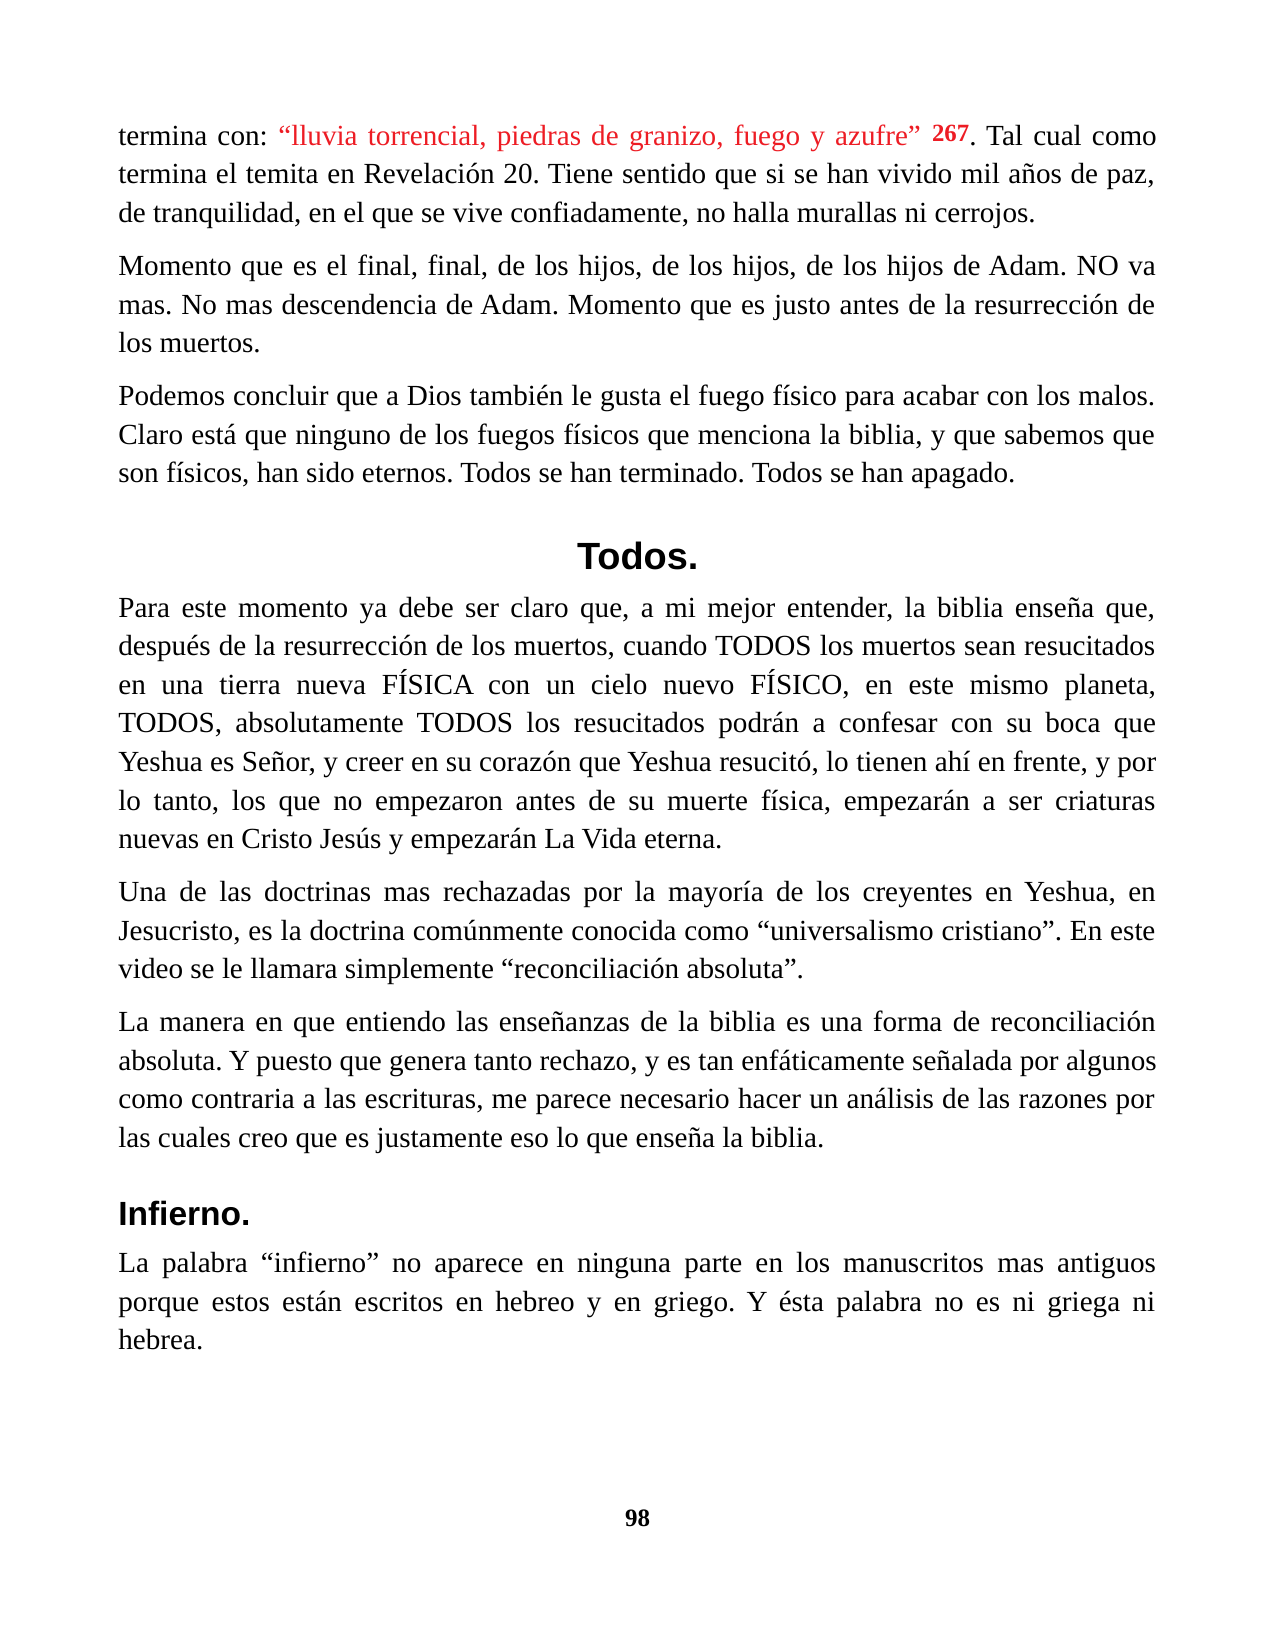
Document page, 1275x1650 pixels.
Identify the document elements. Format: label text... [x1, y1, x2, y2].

subtitle Todos. [118, 534, 1157, 577]
text Podemos concluir que a Dios también le gusta el fuego físico para acabar con los malos. Claro está que ninguno de los fuegos físicos que menciona la biblia, y que sabemos que son físicos, han sido eternos. Todos se han terminado. Todos se han apagado. [118, 378, 1157, 489]
text La palabra “infierno” no aparece en ninguna parte en los manuscritos mas antiguos porque estos están escritos en hebreo y en griego. Y ésta palabra no es ni griega ni hebrea. [118, 1245, 1157, 1356]
text Momento que es el final, final, de los hijos, de los hijos, de los hijos de Adam. NO va mas. No mas descendencia de Adam. Momento que es justo antes de la resurrección de los muertos. [118, 248, 1157, 359]
text La manera en que entiendo las enseñanzas de la biblia es una forma de reconciliación absoluta. Y puesto que genera tanto rechazo, y es tan enfáticamente señalada por algunos como contraria a las escrituras, me parece necesario hacer un análisis de las razones por las cuales creo que es justamente eso lo que enseña la biblia. [118, 1004, 1157, 1154]
text Una de las doctrinas mas rechazadas por la mayoría de los creyentes en Yeshua, en Jesucristo, es la doctrina comúnmente conocida como “universalismo cristiano”. En este video se le llamara simplemente “reconciliación absoluta”. [118, 874, 1157, 985]
subtitle Infierno. [118, 1194, 1157, 1233]
text termina con: “lluvia torrencial, piedras de granizo, fuego y azufre” . Tal cual como termina el temita en Revelación 20. Tiene sentido que si se han vivido mil años de paz, de tranquilidad, en el que se vive confiadamente, no halla murallas ni cerrojos. [118, 118, 1157, 229]
text Para este momento ya debe ser claro que, a mi mejor entender, la biblia enseña que, después de la resurrección de los muertos, cuando TODOS los muertos sean resucitados en una tierra nueva FÍSICA con un cielo nuevo FÍSICO, en este mismo planeta, TODOS, absolutamente TODOS los resucitados podrán a confesar con su boca que Yeshua es Señor, y creer en su corazón que Yeshua resucitó, lo tienen ahí en frente, y por lo tanto, los que no empezaron antes de su muerte física, empezarán a ser criaturas nuevas en Cristo Jesús y empezarán La Vida eterna. [118, 590, 1157, 855]
